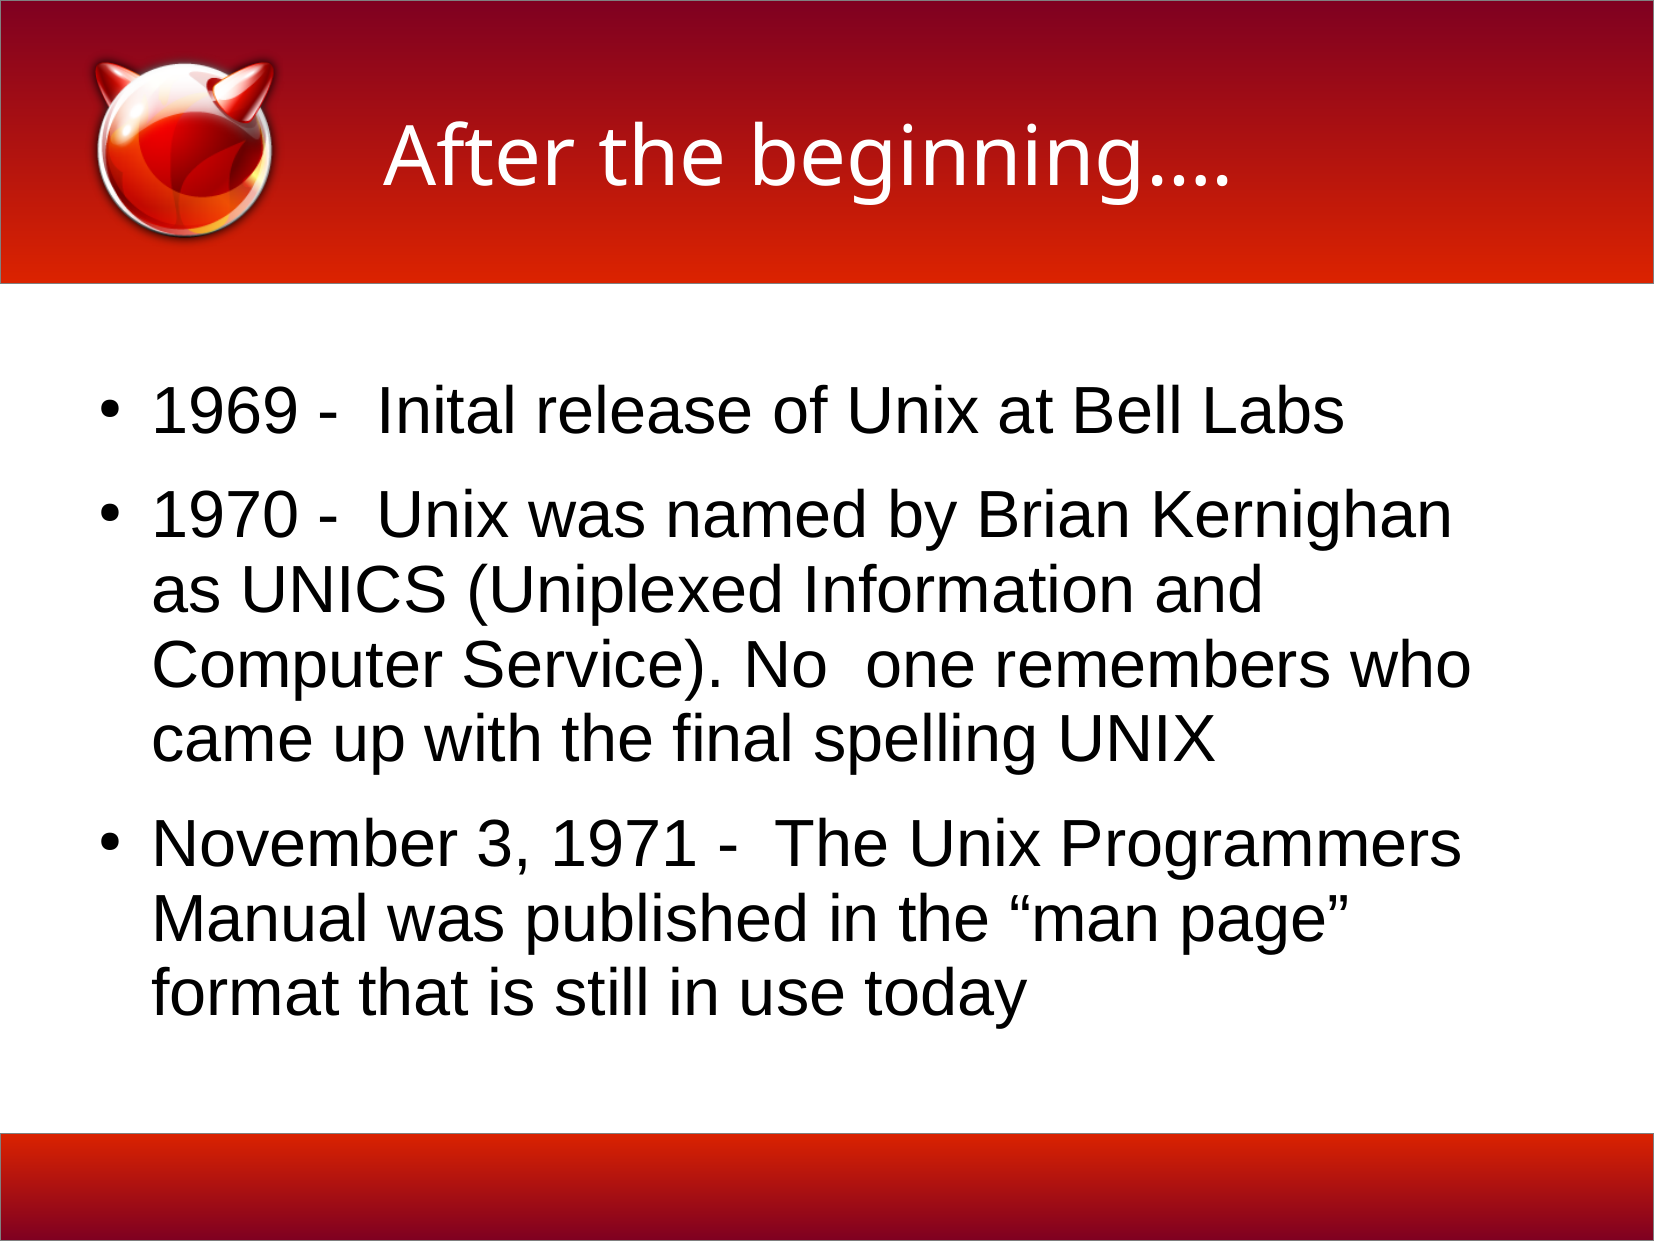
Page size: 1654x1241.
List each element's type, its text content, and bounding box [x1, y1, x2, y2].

title After the beginning…. [82, 49, 1536, 257]
list 1969 - Inital release of Unix at Bell Labs 1970 - Unix was named by Brian Kernighan as UNICS (Uniplexed Information and Computer Service). No one remembers who came up with the final spelling UNIX November 3, 1971 - The Unix Programmers Manual was published in the “man page” format that is still in use today [80, 372, 1536, 1111]
